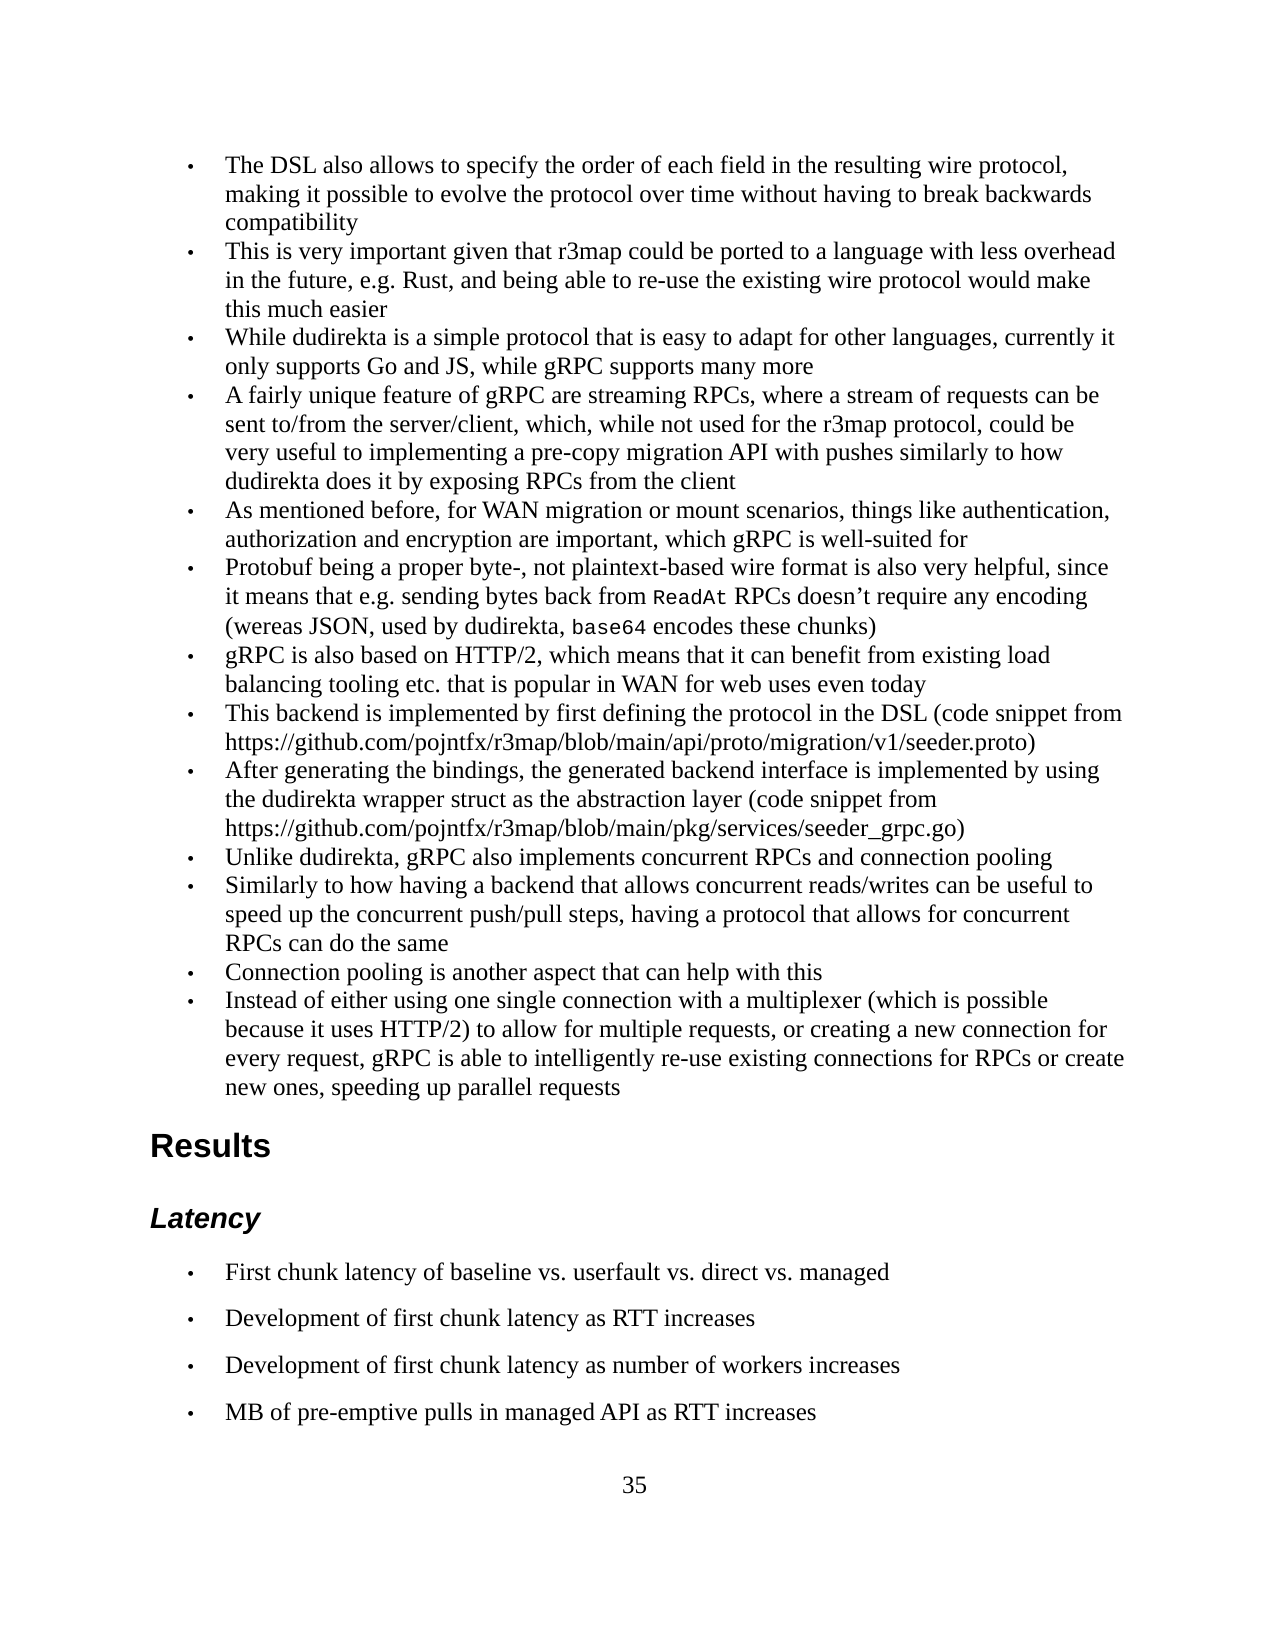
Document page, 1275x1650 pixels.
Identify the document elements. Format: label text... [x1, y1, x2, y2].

list Protobuf being a proper byte-, not plaintext-based wire format is also very helpful, since it means that e.g. sending bytes back from ReadAt RPCs doesn’t require any encoding (wereas JSON, used by dudirekta, base64 encodes these chunks) [187, 552, 1125, 640]
list This backend is implemented by first defining the protocol in the DSL (code snippet from https://github.com/pojntfx/r3map/blob/main/api/proto/migration/v1/seeder.proto) [187, 698, 1125, 755]
list First chunk latency of baseline vs. userfault vs. direct vs. managed [187, 1257, 1125, 1285]
subtitle Results [150, 1125, 1125, 1164]
list While dudirekta is a simple protocol that is easy to adapt for other languages, currently it only supports Go and JS, while gRPC supports many more [187, 322, 1125, 380]
list A fairly unique feature of gRPC are streaming RPCs, where a stream of requests can be sent to/from the server/client, which, while not used for the r3map protocol, could be very useful to implementing a pre-copy migration API with pushes similarly to how dudirekta does it by exposing RPCs from the client [187, 380, 1125, 495]
list MB of pre-emptive pulls in managed API as RTT increases [187, 1397, 1125, 1425]
list The DSL also allows to specify the order of each field in the resulting wire protocol, making it possible to evolve the protocol over time without having to break backwards compatibility [187, 150, 1125, 236]
list Development of first chunk latency as number of workers increases [187, 1350, 1125, 1379]
list Similarly to how having a backend that allows concurrent reads/writes can be useful to speed up the concurrent push/pull steps, having a protocol that allows for concurrent RPCs can do the same [187, 870, 1125, 957]
list After generating the bindings, the generated backend interface is implemented by using the dudirekta wrapper struct as the abstraction layer (code snippet from https://github.com/pojntfx/r3map/blob/main/pkg/services/seeder_grpc.go) [187, 755, 1125, 842]
list As mentioned before, for WAN migration or mount scenarios, things like authentication, authorization and encryption are important, which gRPC is well-suited for [187, 495, 1125, 552]
list gRPC is also based on HTTP/2, which means that it can benefit from existing load balancing tooling etc. that is popular in WAN for web uses even today [187, 640, 1125, 698]
list Unlike dudirekta, gRPC also implements concurrent RPCs and connection pooling [187, 842, 1125, 870]
list Connection pooling is another aspect that can help with this [187, 957, 1125, 985]
list This is very important given that r3map could be ported to a language with less overhead in the future, e.g. Rust, and being able to re-use the existing wire protocol would make this much easier [187, 236, 1125, 322]
list Development of first chunk latency as RTT increases [187, 1303, 1125, 1332]
list Instead of either using one single connection with a multiplexer (which is possible because it uses HTTP/2) to allow for multiple requests, or creating a new connection for every request, gRPC is able to intelligently re-use existing connections for RPCs or create new ones, speeding up parallel requests [187, 985, 1125, 1100]
subtitle Latency [150, 1202, 1125, 1235]
